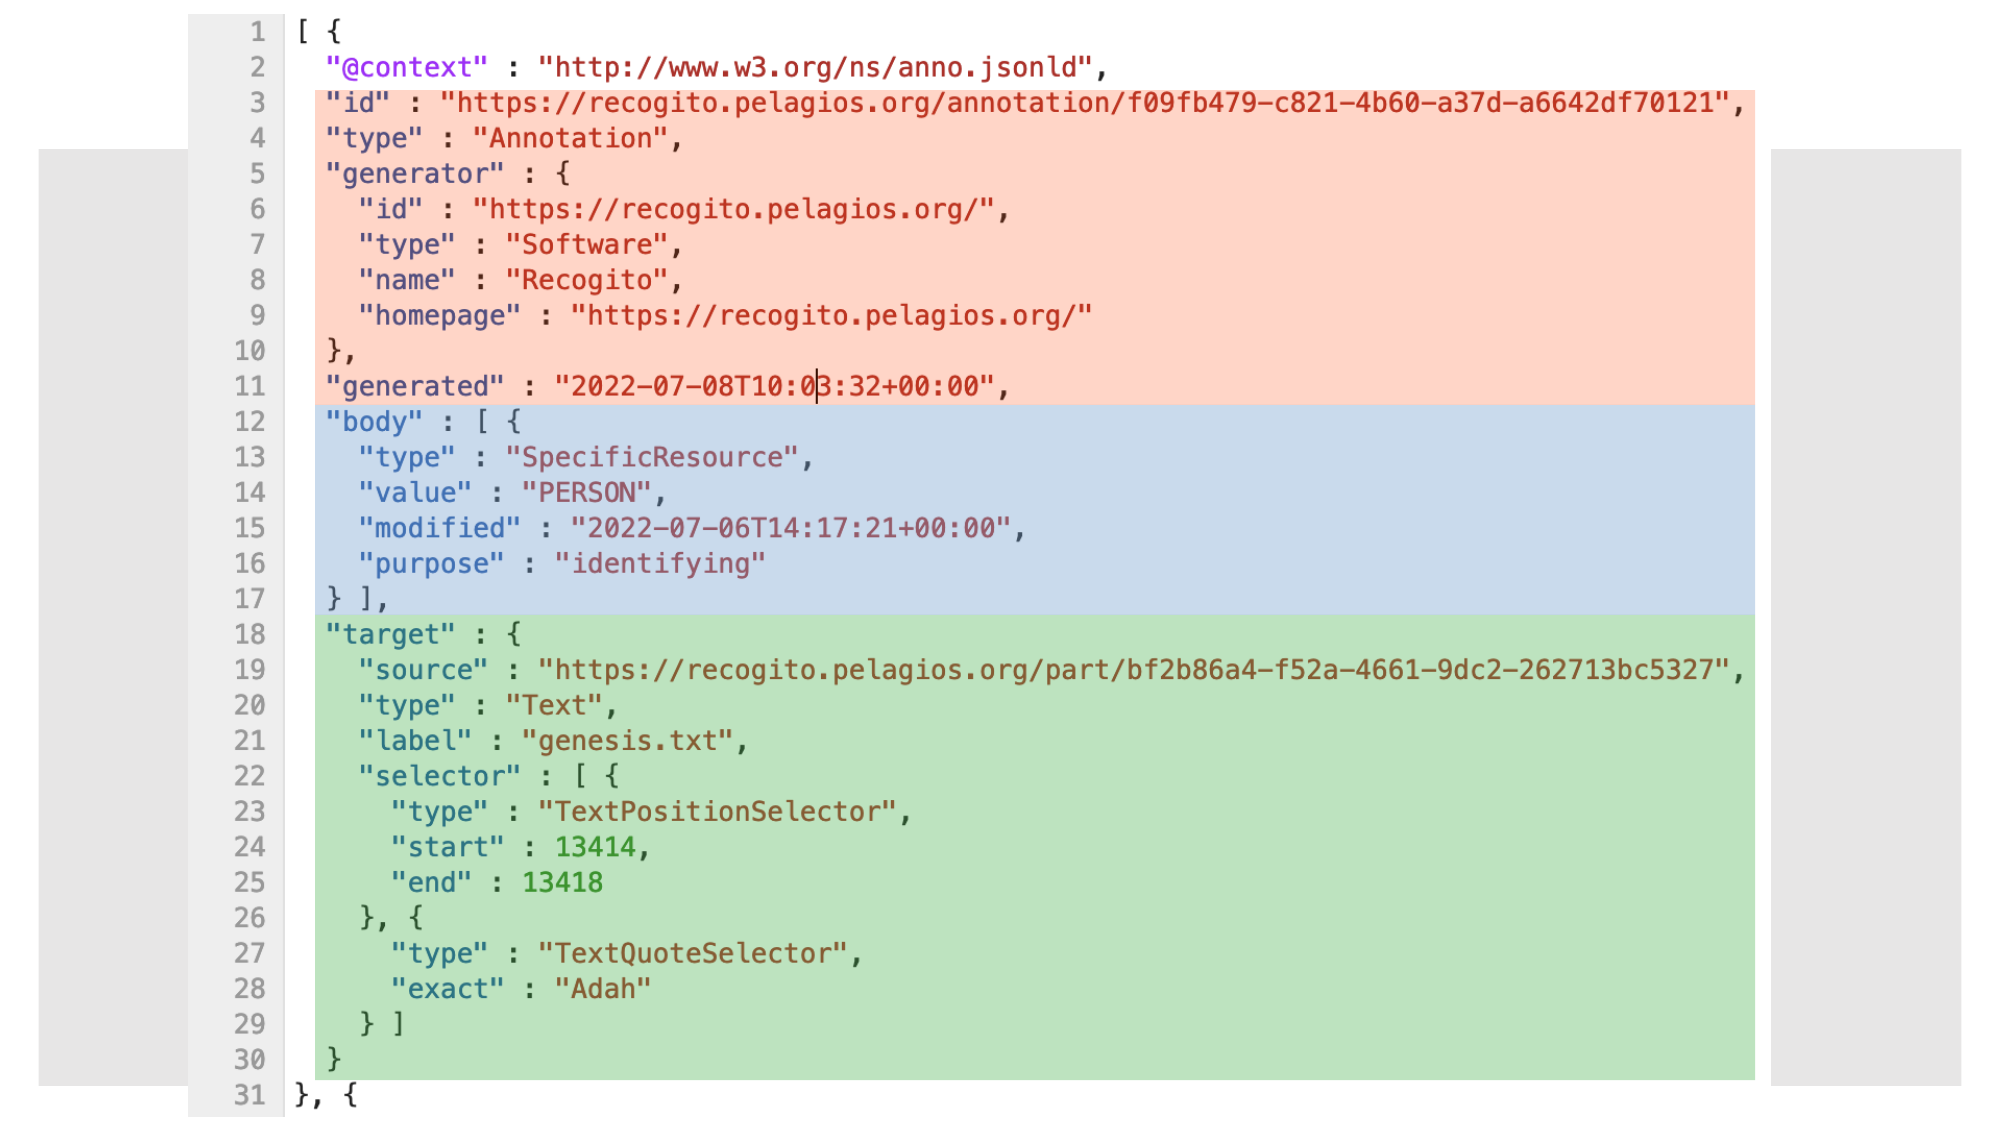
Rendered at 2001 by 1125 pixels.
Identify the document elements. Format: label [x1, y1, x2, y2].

text_box [315, 90, 1756, 1081]
picture [188, 14, 1771, 1118]
